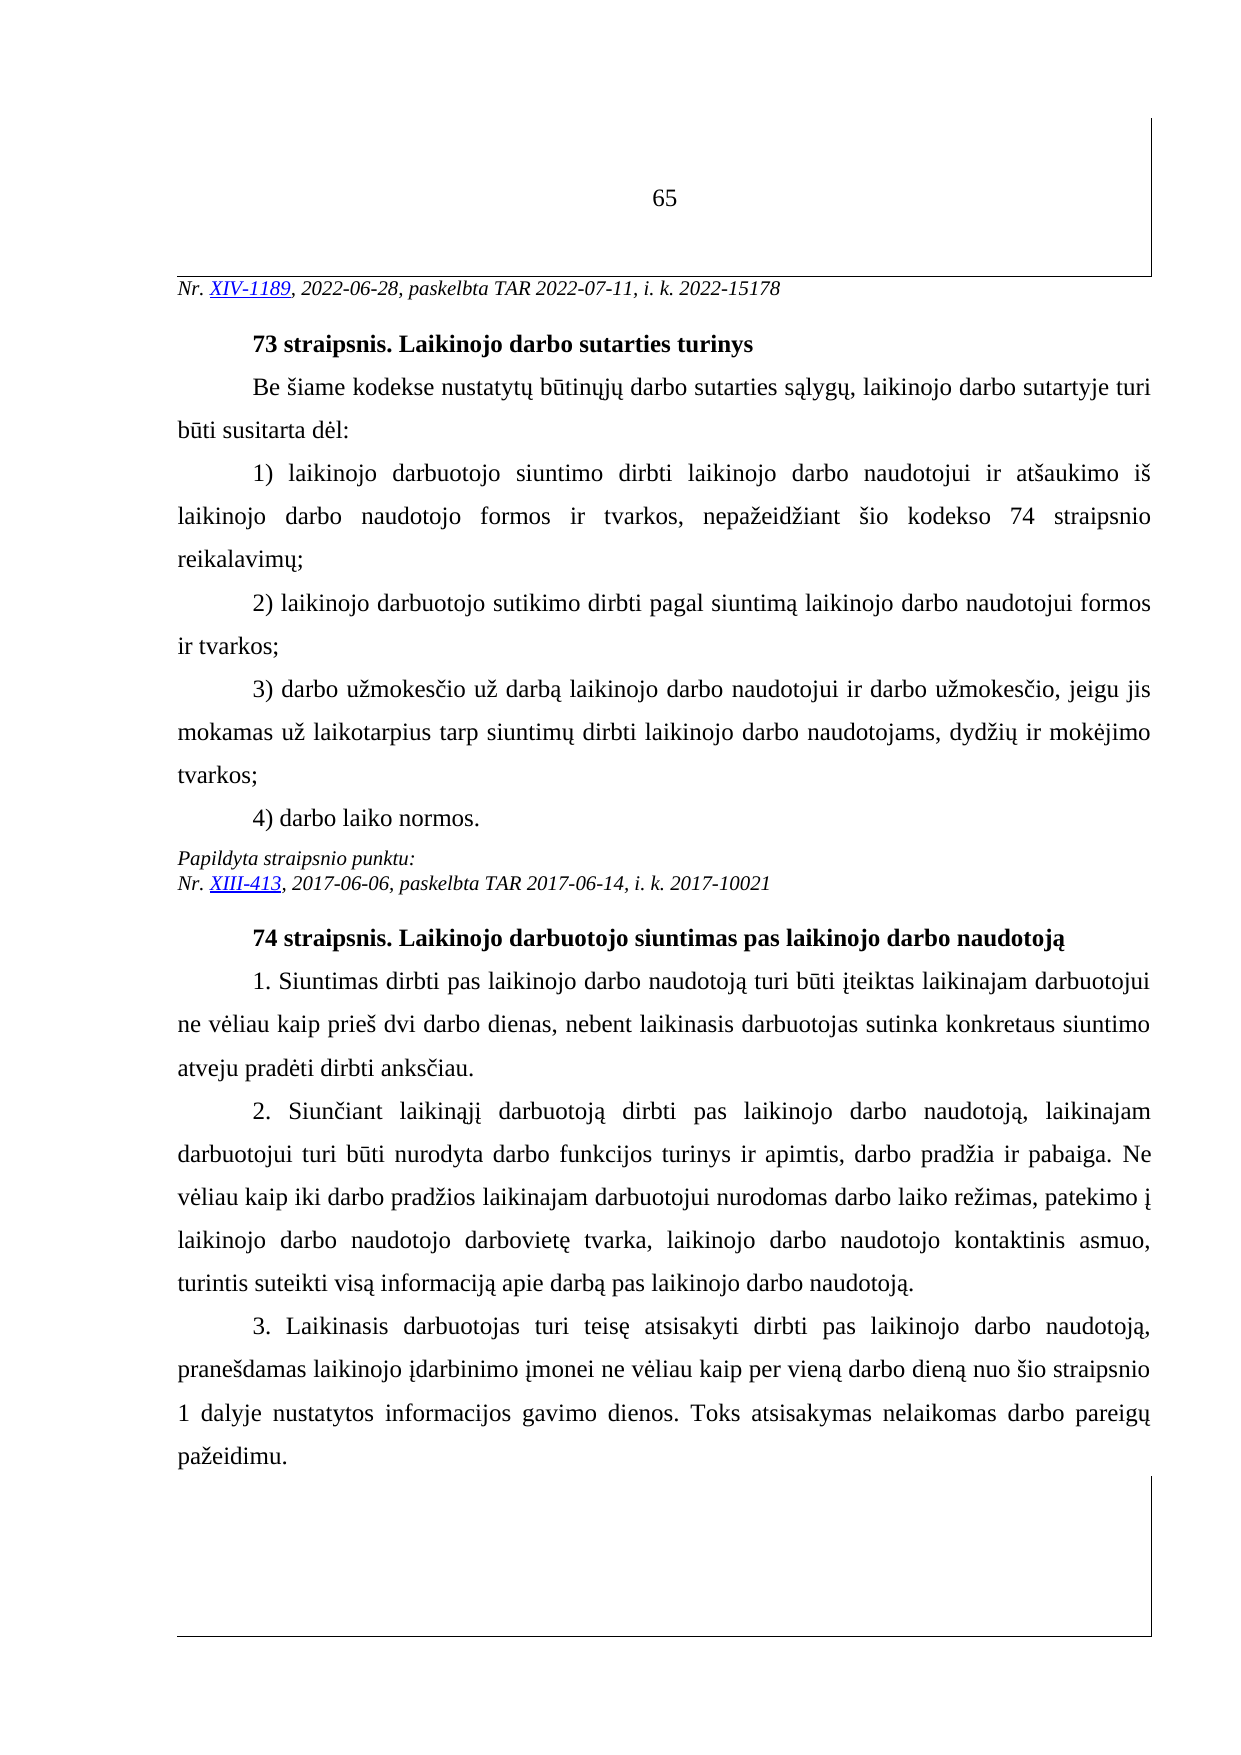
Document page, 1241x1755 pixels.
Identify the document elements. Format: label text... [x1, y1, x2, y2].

text Papildyta straipsnio punktu: [177, 846, 1152, 870]
subtitle 73 straipsnis. Laikinojo darbo sutarties turinys [177, 329, 1152, 358]
text 3) darbo užmokesčio už darbą laikinojo darbo naudotojui ir darbo užmokesčio, jeigu jis mokamas už laikotarpius tarp siuntimų dirbti laikinojo darbo naudotojams, dydžių ir mokėjimo tvarkos; [177, 674, 1152, 789]
text Nr. XIV-1189, 2022-06-28, paskelbta TAR 2022-07-11, i. k. 2022-15178 [177, 276, 1152, 300]
text 2. Siunčiant laikinąjį darbuotoją dirbti pas laikinojo darbo naudotoją, laikinajam darbuotojui turi būti nurodyta darbo funkcijos turinys ir apimtis, darbo pradžia ir pabaiga. Ne vėliau kaip iki darbo pradžios laikinajam darbuotojui nurodomas darbo laiko režimas, patekimo į laikinojo darbo naudotojo darbovietę tvarka, laikinojo darbo naudotojo kontaktinis asmuo, turintis suteikti visą informaciją apie darbą pas laikinojo darbo naudotoją. [177, 1096, 1152, 1297]
text 1) laikinojo darbuotojo siuntimo dirbti laikinojo darbo naudotojui ir atšaukimo iš laikinojo darbo naudotojo formos ir tvarkos, nepažeidžiant šio kodekso 74 straipsnio reikalavimų; [177, 458, 1152, 573]
text 3. Laikinasis darbuotojas turi teisę atsisakyti dirbti pas laikinojo darbo naudotoją, pranešdamas laikinojo įdarbinimo įmonei ne vėliau kaip per vieną darbo dieną nuo šio straipsnio 1 dalyje nustatytos informacijos gavimo dienos. Toks atsisakymas nelaikomas darbo pareigų pažeidimu. [177, 1311, 1152, 1469]
text 1. Siuntimas dirbti pas laikinojo darbo naudotoją turi būti įteiktas laikinajam darbuotojui ne vėliau kaip prieš dvi darbo dienas, nebent laikinasis darbuotojas sutinka konkretaus siuntimo atveju pradėti dirbti anksčiau. [177, 966, 1152, 1081]
text 4) darbo laiko normos. [177, 803, 1152, 832]
text 2) laikinojo darbuotojo sutikimo dirbti pagal siuntimą laikinojo darbo naudotojui formos ir tvarkos; [177, 588, 1152, 659]
text Nr. XIII-413, 2017-06-06, paskelbta TAR 2017-06-14, i. k. 2017-10021 [177, 870, 1152, 894]
text Be šiame kodekse nustatytų būtinųjų darbo sutarties sąlygų, laikinojo darbo sutartyje turi būti susitarta dėl: [177, 372, 1152, 444]
subtitle 74 straipsnis. Laikinojo darbuotojo siuntimas pas laikinojo darbo naudotoją [177, 923, 1152, 952]
